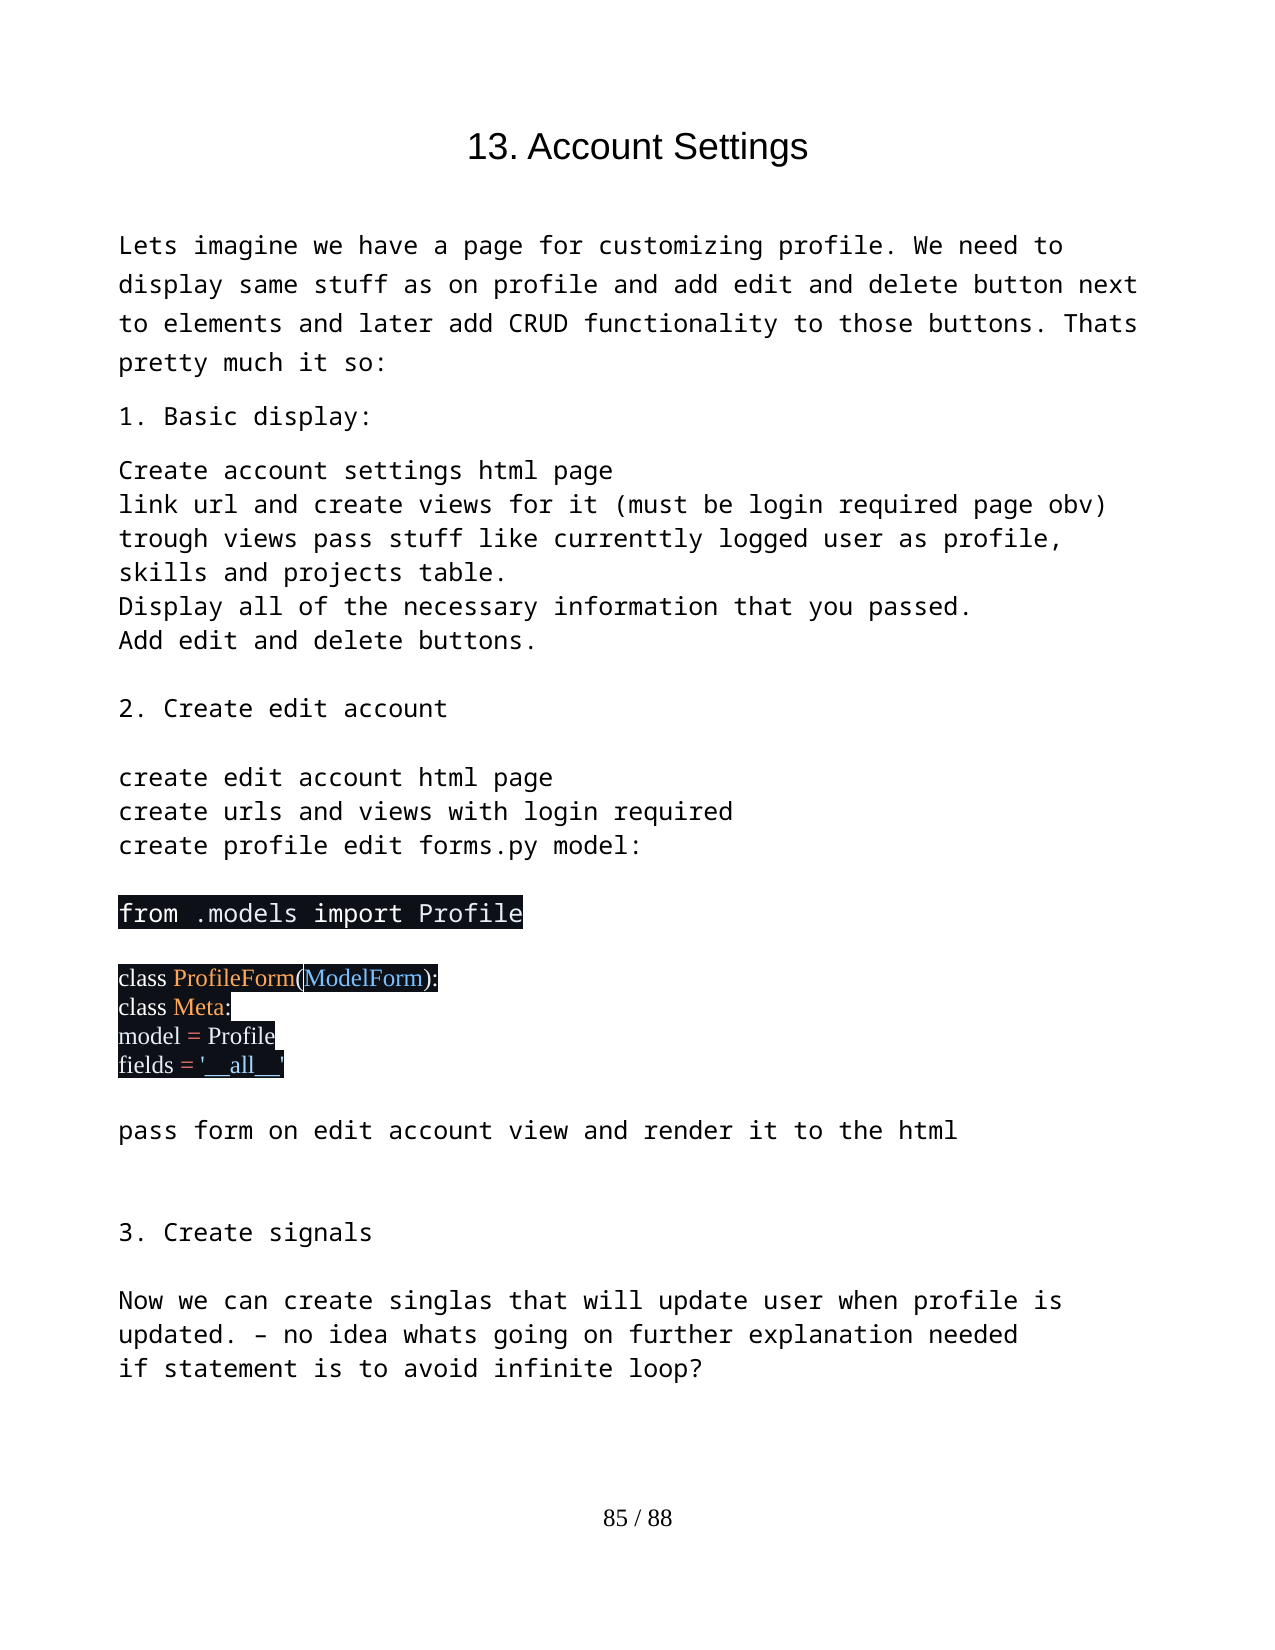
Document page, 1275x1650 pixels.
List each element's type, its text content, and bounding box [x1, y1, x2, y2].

text fields = '__all__' [118, 1050, 1157, 1078]
text Lets imagine we have a page for customizing profile. We need to display same stuff as on profile and add edit and delete button next to elements and later add CRUD functionality to those buttons. Thats pretty much it so: [118, 228, 1157, 379]
text create edit account html page [118, 759, 1157, 793]
text Display all of the necessary information that you passed. [118, 589, 1157, 623]
text class ProfileForm(ModelForm): [118, 929, 1157, 992]
text create profile edit forms.py model: [118, 827, 1157, 895]
subtitle 13. Account Settings [118, 124, 1157, 167]
text class Meta: [118, 992, 1157, 1021]
text Create account settings html page [118, 453, 1157, 487]
text pass form on edit account view and render it to the html [118, 1113, 1157, 1147]
text 2. Create edit account [118, 691, 1157, 725]
text 3. Create signals [118, 1215, 1157, 1249]
text link url and create views for it (must be login required page obv) [118, 487, 1157, 521]
text Now we can create singlas that will update user when profile is updated. – no idea whats going on further explanation needed [118, 1283, 1157, 1351]
text 1. Basic display: [118, 399, 1157, 433]
text trough views pass stuff like currenttly logged user as profile, skills and projects table. [118, 521, 1157, 589]
text model = Profile [118, 1021, 1157, 1050]
text Add edit and delete buttons. [118, 623, 1157, 657]
text from .models import Profile [118, 895, 1157, 929]
text create urls and views with login required [118, 793, 1157, 827]
text if statement is to avoid infinite loop? [118, 1351, 1157, 1385]
